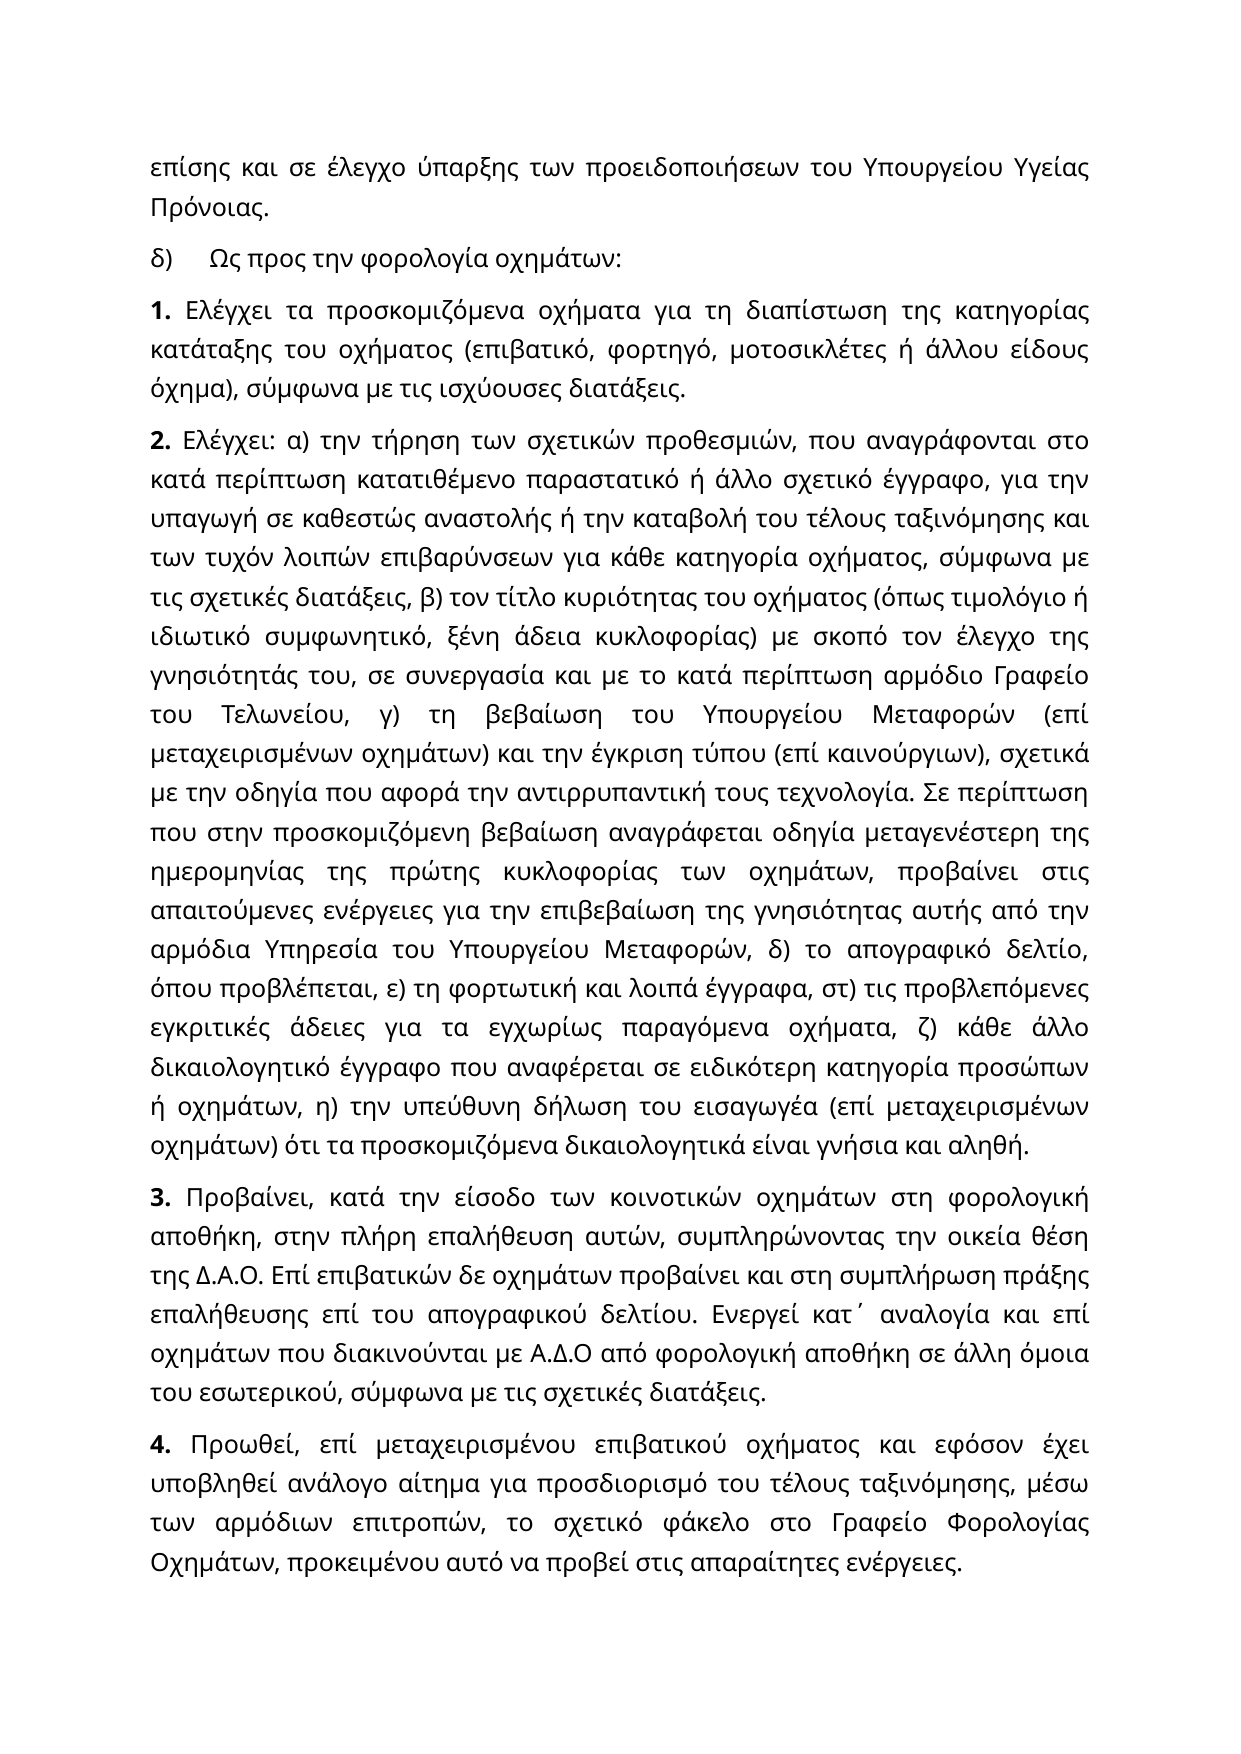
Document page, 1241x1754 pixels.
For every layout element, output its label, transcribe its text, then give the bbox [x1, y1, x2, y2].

text 1. Ελέγχει τα προσκομιζόμενα οχήματα για τη διαπίστωση της κατηγορίας κατάταξης του οχήματος (επιβατικό, φορτηγό, μοτοσικλέτες ή άλλου είδους όχημα), σύμφωνα με τις ισχύουσες διατάξεις. [150, 292, 1090, 405]
text 2. Ελέγχει: α) την τήρηση των σχετικών προθεσμιών, που αναγράφονται στο κατά περίπτωση κατατιθέμενο παραστατικό ή άλλο σχετικό έγγραφο, για την υπαγωγή σε καθεστώς αναστολής ή την καταβολή του τέλους ταξινόμησης και των τυχόν λοιπών επιβαρύνσεων για κάθε κατηγορία οχήματος, σύμφωνα με τις σχετικές διατάξεις, β) τον τίτλο κυριότητας του οχήματος (όπως τιμολόγιο ή ιδιωτικό συμφωνητικό, ξένη άδεια κυκλοφορίας) με σκοπό τον έλεγχο της γνησιότητάς του, σε συνεργασία και με το κατά περίπτωση αρμόδιο Γραφείο του Τελωνείου, γ) τη βεβαίωση του Υπουργείου Μεταφορών (επί μεταχειρισμένων οχημάτων) και την έγκριση τύπου (επί καινούργιων), σχετικά με την οδηγία που αφορά την αντιρρυπαντική τους τεχνολογία. Σε περίπτωση που στην προσκομιζόμενη βεβαίωση αναγράφεται οδηγία μεταγενέστερη της ημερομηνίας της πρώτης κυκλοφορίας των οχημάτων, προβαίνει στις απαιτούμενες ενέργειες για την επιβεβαίωση της γνησιότητας αυτής από την αρμόδια Υπηρεσία του Υπουργείου Μεταφορών, δ) το απογραφικό δελτίο, όπου προβλέπεται, ε) τη φορτωτική και λοιπά έγγραφα, στ) τις προβλεπόμενες εγκριτικές άδειες για τα εγχωρίως παραγόμενα οχήματα, ζ) κάθε άλλο δικαιολογητικό έγγραφο που αναφέρεται σε ειδικότερη κατηγορία προσώπων ή οχημάτων, η) την υπεύθυνη δήλωση του εισαγωγέα (επί μεταχειρισμένων οχημάτων) ότι τα προσκομιζόμενα δικαιολογητικά είναι γνήσια και αληθή. [150, 422, 1090, 1162]
text 3. Προβαίνει, κατά την είσοδο των κοινοτικών οχημάτων στη φορολογική αποθήκη, στην πλήρη επαλήθευση αυτών, συμπληρώνοντας την οικεία θέση της Δ.Α.Ο. Επί επιβατικών δε οχημάτων προβαίνει και στη συμπλήρωση πράξης επαλήθευσης επί του απογραφικού δελτίου. Ενεργεί κατ΄ αναλογία και επί οχημάτων που διακινούνται με Α.Δ.Ο από φορολογική αποθήκη σε άλλη όμοια του εσωτερικού, σύμφωνα με τις σχετικές διατάξεις. [150, 1179, 1090, 1409]
text 4. Προωθεί, επί μεταχειρισμένου επιβατικού οχήματος και εφόσον έχει υποβληθεί ανάλογο αίτημα για προσδιορισμό του τέλους ταξινόμησης, μέσω των αρμόδιων επιτροπών, το σχετικό φάκελο στο Γραφείο Φορολογίας Οχημάτων, προκειμένου αυτό να προβεί στις απαραίτητες ενέργειες. [150, 1427, 1090, 1578]
list δ) Ως προς την φορολογία οχημάτων: [150, 241, 1090, 275]
text επίσης και σε έλεγχο ύπαρξης των προειδοποιήσεων του Υπουργείου Υγείας Πρόνοιας. [150, 150, 1090, 223]
